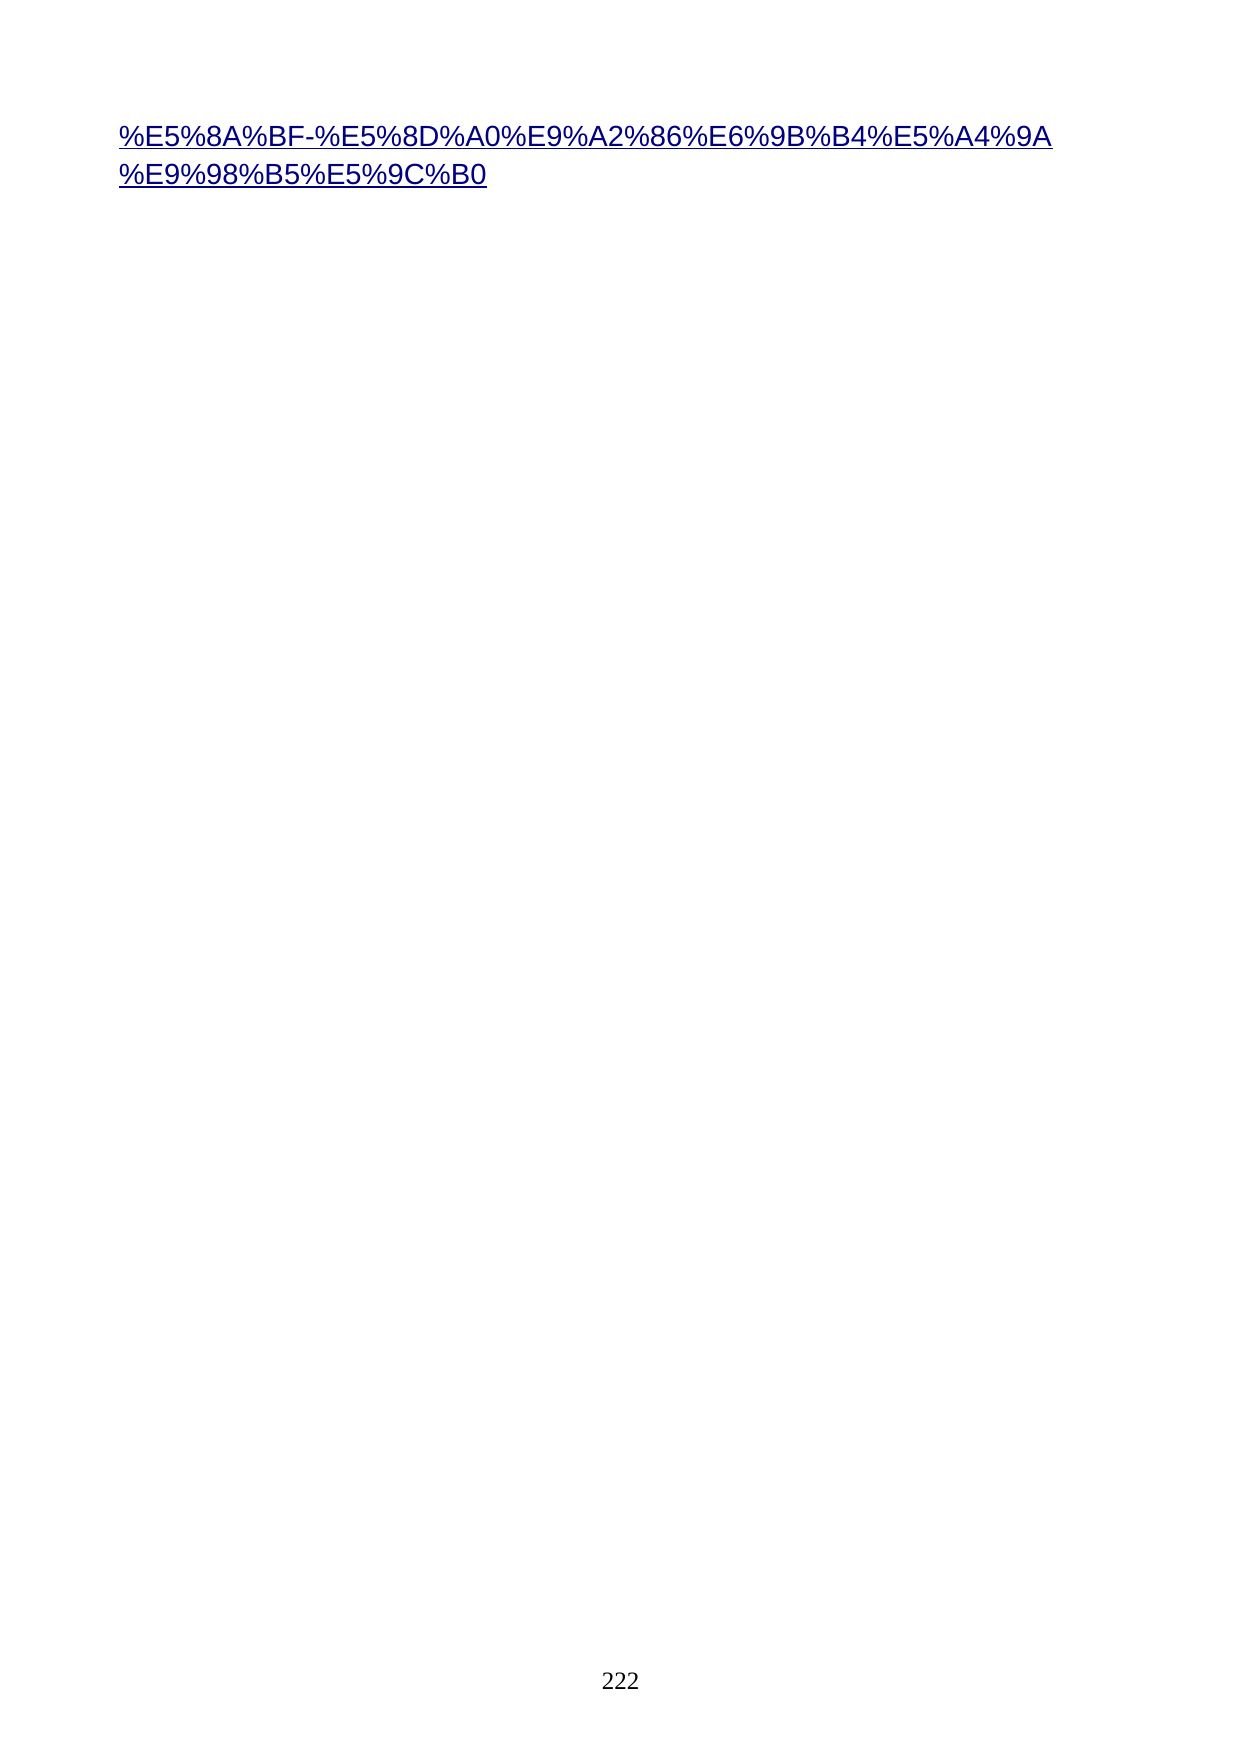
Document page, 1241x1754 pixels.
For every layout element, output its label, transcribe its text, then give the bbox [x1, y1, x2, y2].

text %E5%8A%BF-%E5%8D%A0%E9%A2%86%E6%9B%B4%E5%A4%9A%E9%98%B5%E5%9C%B0 [118, 118, 1122, 191]
